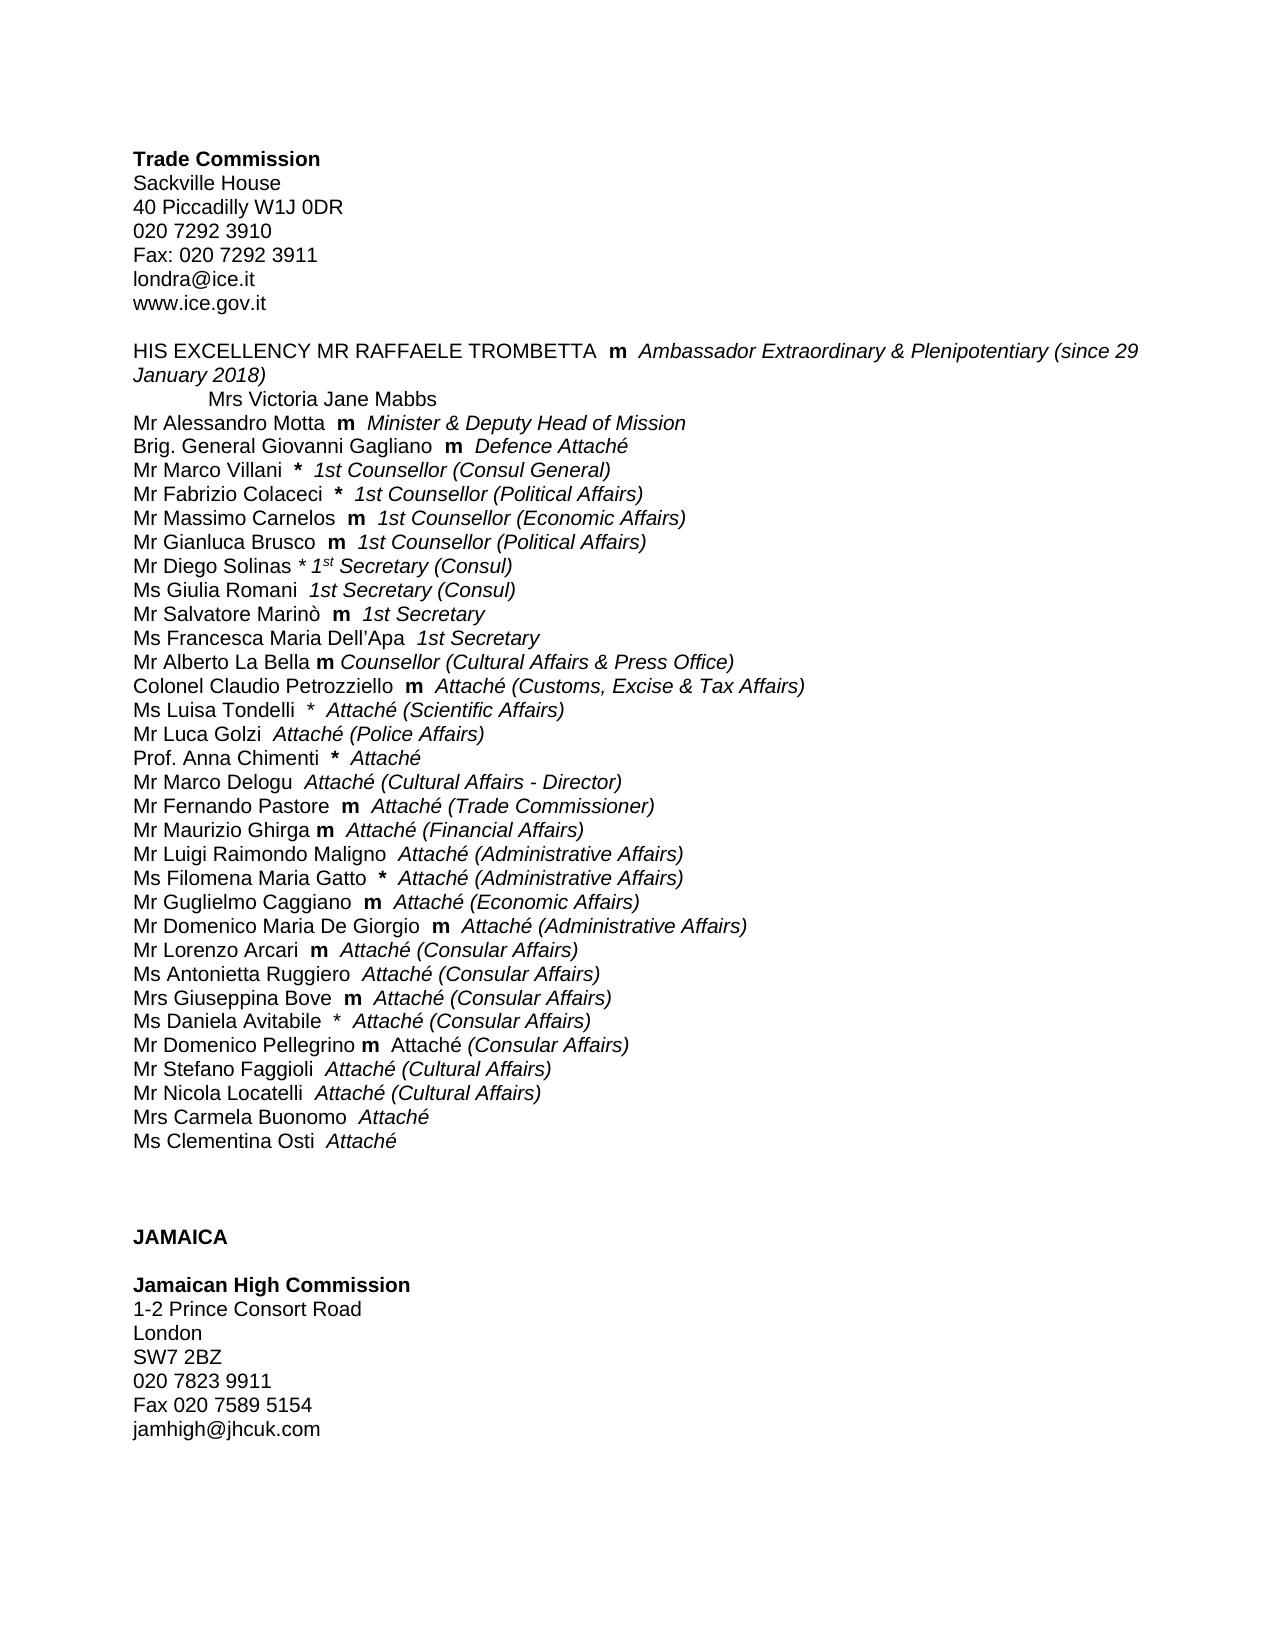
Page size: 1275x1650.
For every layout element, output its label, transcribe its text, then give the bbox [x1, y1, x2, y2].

text www.ice.gov.it [133, 291, 1181, 314]
text HIS EXCELLENCY MR RAFFAELE TROMBETTA m Ambassador Extraordinary & Plenipotentiary (since 29 January 2018) [133, 338, 1181, 386]
text Mr Gianluca Brusco m 1st Counsellor (Political Affairs) [133, 530, 1181, 554]
text Mr Diego Solinas * 1st Secretary (Consul) [133, 554, 1181, 578]
text Mrs Giuseppina Bove m Attaché (Consular Affairs) [133, 985, 1181, 1009]
text Mr Fabrizio Colaceci * 1st Counsellor (Political Affairs) [133, 482, 1181, 506]
text Mr Marco Delogu Attaché (Cultural Affairs - Director) [133, 770, 1181, 794]
text Mr Domenico Maria De Giorgio m Attaché (Administrative Affairs) [133, 913, 1181, 937]
text Mrs Carmela Buonomo Attaché [133, 1105, 1181, 1129]
text Jamaican High Commission [133, 1273, 1181, 1297]
text Ms Antonietta Ruggiero Attaché (Consular Affairs) [133, 961, 1181, 985]
text 40 Piccadilly W1J 0DR [133, 195, 1181, 219]
text Mr Marco Villani * 1st Counsellor (Consul General) [133, 458, 1181, 482]
text 020 7292 3910 [133, 219, 1181, 243]
text Mr Domenico Pellegrino m Attaché (Consular Affairs) [133, 1033, 1181, 1057]
text Sackville House [133, 171, 1181, 195]
text Prof. Anna Chimenti * Attaché [133, 746, 1181, 770]
text Mr Alessandro Motta m Minister & Deputy Head of Mission [133, 410, 1181, 434]
text Fax: 020 7292 3911 [133, 243, 1181, 267]
text Ms Filomena Maria Gatto * Attaché (Administrative Affairs) [133, 866, 1181, 889]
text Mr Luigi Raimondo Maligno Attaché (Administrative Affairs) [133, 842, 1181, 866]
text Ms Giulia Romani 1st Secretary (Consul) [133, 578, 1181, 602]
text Mr Luca Golzi Attaché (Police Affairs) [133, 722, 1181, 746]
text londra@ice.it [133, 267, 1181, 291]
text Fax 020 7589 5154 [133, 1393, 1181, 1417]
text Mr Alberto La Bella m Counsellor (Cultural Affairs & Press Office) [133, 650, 1181, 674]
text Ms Francesca Maria Dell’Apa 1st Secretary [133, 626, 1181, 650]
text Colonel Claudio Petrozziello m Attaché (Customs, Excise & Tax Affairs) [133, 674, 1181, 698]
text Mr Stefano Faggioli Attaché (Cultural Affairs) [133, 1057, 1181, 1081]
text 1-2 Prince Consort Road [133, 1297, 1181, 1321]
text Mrs Victoria Jane Mabbs [133, 386, 1181, 410]
text JAMAICA [133, 1225, 1181, 1249]
text London [133, 1321, 1181, 1345]
text Trade Commission [133, 147, 1181, 171]
text jamhigh@jhcuk.com [133, 1417, 1181, 1441]
text 020 7823 9911 [133, 1369, 1181, 1393]
text Ms Luisa Tondelli * Attaché (Scientific Affairs) [133, 698, 1181, 722]
text Mr Lorenzo Arcari m Attaché (Consular Affairs) [133, 937, 1181, 961]
text Mr Maurizio Ghirga m Attaché (Financial Affairs) [133, 818, 1181, 842]
text Mr Guglielmo Caggiano m Attaché (Economic Affairs) [133, 889, 1181, 913]
text Mr Salvatore Marinò m 1st Secretary [133, 602, 1181, 626]
text Brig. General Giovanni Gagliano m Defence Attaché [133, 434, 1181, 458]
text Ms Daniela Avitabile * Attaché (Consular Affairs) [133, 1009, 1181, 1033]
text Mr Fernando Pastore m Attaché (Trade Commissioner) [133, 794, 1181, 818]
text Mr Nicola Locatelli Attaché (Cultural Affairs) [133, 1081, 1181, 1105]
text SW7 2BZ [133, 1345, 1181, 1369]
text Mr Massimo Carnelos m 1st Counsellor (Economic Affairs) [133, 506, 1181, 530]
text Ms Clementina Osti Attaché [133, 1129, 1181, 1153]
